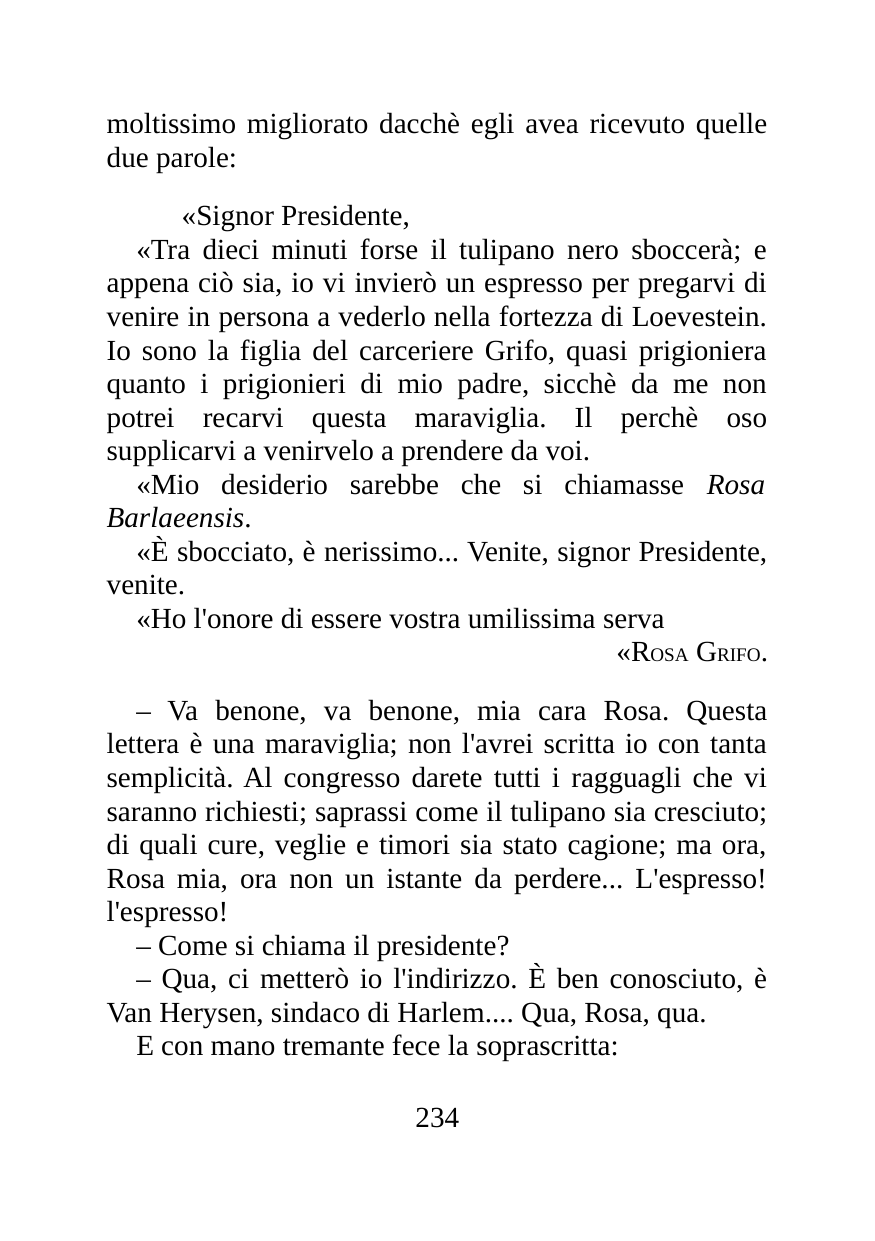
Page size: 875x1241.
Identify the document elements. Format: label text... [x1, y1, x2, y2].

text «È sbocciato, è nerissimo... Venite, signor Presidente, venite. [106, 534, 768, 601]
text ‒ Va benone, va benone, mia cara Rosa. Questa lettera è una maraviglia; non l'avrei scritta io con tanta semplicità. Al congresso darete tutti i ragguagli che vi saranno richiesti; saprassi come il tulipano sia cresciuto; di quali cure, veglie e timori sia stato cagione; ma ora, Rosa mia, ora non un istante da perdere... L'espresso! l'espresso! [106, 693, 768, 928]
text ‒ Come si chiama il presidente? [106, 928, 768, 961]
text «Tra dieci minuti forse il tulipano nero sboccerà; e appena ciò sia, io vi invierò un espresso per pregarvi di venire in persona a vederlo nella fortezza di Loevestein. Io sono la figlia del carceriere Grifo, quasi prigioniera quanto i prigionieri di mio padre, sicchè da me non potrei recarvi questa maraviglia. Il perchè oso supplicarvi a venirvelo a prendere da voi. [106, 232, 768, 467]
text «Mio desiderio sarebbe che si chiamasse Rosa Barlaeensis. [106, 467, 768, 534]
text E con mano tremante fece la soprascritta: [106, 1028, 768, 1062]
text «Rosa Grifo. [106, 634, 768, 668]
text «Signor Presidente, [181, 198, 768, 232]
text moltissimo migliorato dacchè egli avea ricevuto quelle due parole: [106, 106, 768, 173]
text ‒ Qua, ci metterò io l'indirizzo. È ben conosciuto, è Van Herysen, sindaco di Harlem.... Qua, Rosa, qua. [106, 961, 768, 1028]
text «Ho l'onore di essere vostra umilissima serva [106, 601, 768, 634]
